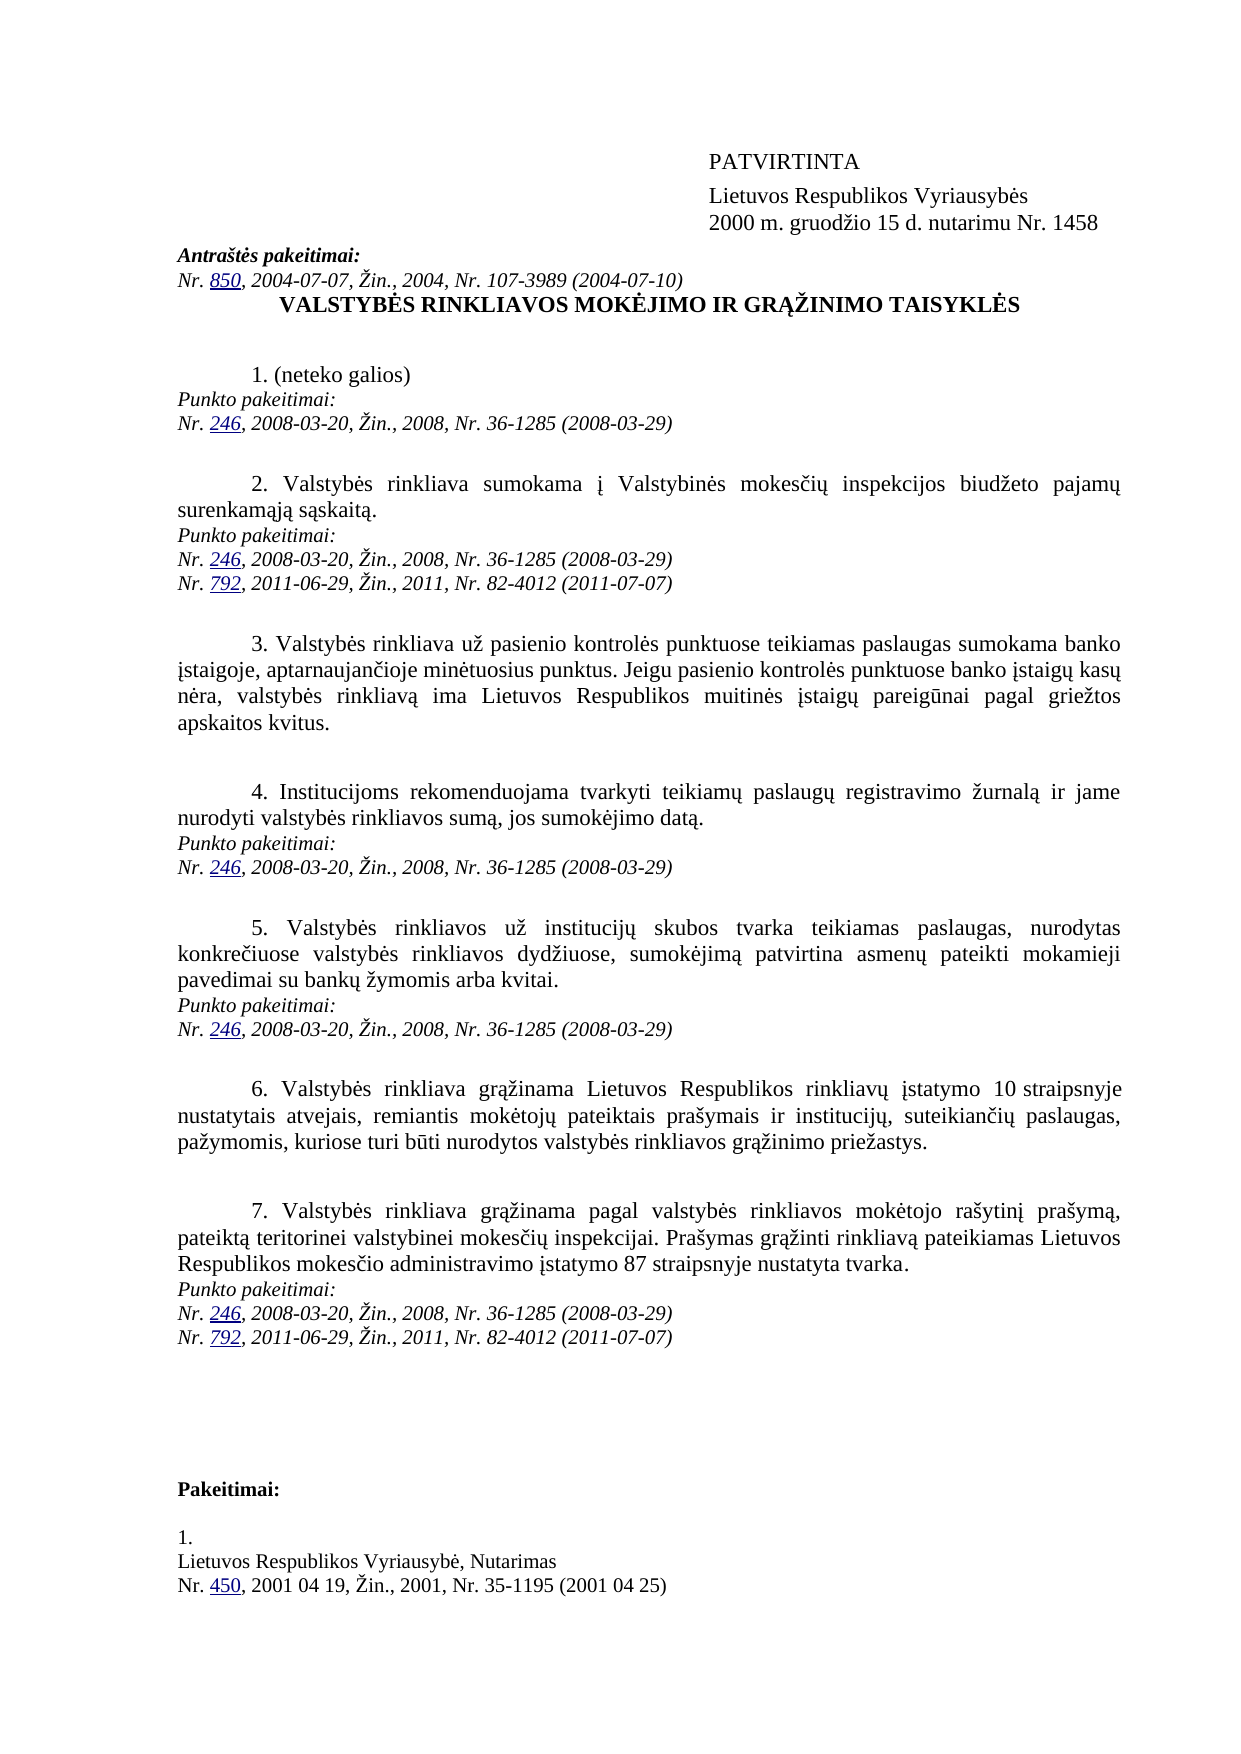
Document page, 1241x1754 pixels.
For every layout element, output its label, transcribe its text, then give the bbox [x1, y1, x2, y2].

text Nr. 246, 2008-03-20, Žin., 2008, Nr. 36-1285 (2008-03-29) [177, 1017, 1122, 1041]
text 1. [177, 1525, 1122, 1549]
text Nr. 246, 2008-03-20, Žin., 2008, Nr. 36-1285 (2008-03-29) [177, 411, 1122, 435]
text Patvirtinta [709, 148, 1122, 174]
text 7. Valstybės rinkliava grąžinama pagal valstybės rinkliavos mokėtojo rašytinį prašymą, pateiktą teritorinei valstybinei mokesčių inspekcijai. Prašymas grąžinti rinkliavą pateikiamas Lietuvos Respublikos mokesčio administravimo įstatymo 87 straipsnyje nustatyta tvarka. [177, 1198, 1122, 1277]
text Lietuvos Respublikos Vyriausybės 2000 m. gruodžio 15 d. nutarimu Nr. 1458 [709, 182, 1122, 235]
text Punkto pakeitimai: [177, 523, 1122, 547]
text Nr. 246, 2008-03-20, Žin., 2008, Nr. 36-1285 (2008-03-29) [177, 547, 1122, 571]
text VALSTYBĖS RINKLIAVOS MOKĖJIMO IR GRĄŽINIMO TAISYKLĖS [177, 292, 1122, 318]
text 1. (neteko galios) [177, 361, 1122, 387]
text 5. Valstybės rinkliavos už institucijų skubos tvarka teikiamas paslaugas, nurodytas konkrečiuose valstybės rinkliavos dydžiuose, sumokėjimą patvirtina asmenų pateikti mokamieji pavedimai su bankų žymomis arba kvitai. [177, 914, 1122, 993]
text Nr. 850, 2004-07-07, Žin., 2004, Nr. 107-3989 (2004-07-10) [177, 267, 1122, 292]
text Nr. 246, 2008-03-20, Žin., 2008, Nr. 36-1285 (2008-03-29) [177, 1301, 1122, 1325]
text Antraštės pakeitimai: [177, 243, 1122, 267]
text Lietuvos Respublikos Vyriausybė, Nutarimas [177, 1549, 1122, 1573]
text Pakeitimai: [177, 1477, 1122, 1501]
text Nr. 792, 2011-06-29, Žin., 2011, Nr. 82-4012 (2011-07-07) [177, 571, 1122, 595]
text 2. Valstybės rinkliava sumokama į Valstybinės mokesčių inspekcijos biudžeto pajamų surenkamąją sąskaitą. [177, 470, 1122, 523]
text Nr. 246, 2008-03-20, Žin., 2008, Nr. 36-1285 (2008-03-29) [177, 855, 1122, 879]
text Punkto pakeitimai: [177, 1277, 1122, 1301]
text 6. Valstybės rinkliava grąžinama Lietuvos Respublikos rinkliavų įstatymo 10 straipsnyje nustatytais atvejais, remiantis mokėtojų pateiktais prašymais ir institucijų, suteikiančių paslaugas, pažymomis, kuriose turi būti nurodytos valstybės rinkliavos grąžinimo priežastys. [177, 1076, 1122, 1154]
text Nr. 450, 2001 04 19, Žin., 2001, Nr. 35-1195 (2001 04 25) [177, 1573, 1122, 1597]
text Punkto pakeitimai: [177, 993, 1122, 1017]
text Punkto pakeitimai: [177, 387, 1122, 411]
text Nr. 792, 2011-06-29, Žin., 2011, Nr. 82-4012 (2011-07-07) [177, 1325, 1122, 1349]
text 3. Valstybės rinkliava už pasienio kontrolės punktuose teikiamas paslaugas sumokama banko įstaigoje, aptarnaujančioje minėtuosius punktus. Jeigu pasienio kontrolės punktuose banko įstaigų kasų nėra, valstybės rinkliavą ima Lietuvos Respublikos muitinės įstaigų pareigūnai pagal griežtos apskaitos kvitus. [177, 630, 1122, 735]
text Punkto pakeitimai: [177, 831, 1122, 855]
text 4. Institucijoms rekomenduojama tvarkyti teikiamų paslaugų registravimo žurnalą ir jame nurodyti valstybės rinkliavos sumą, jos sumokėjimo datą. [177, 778, 1122, 831]
